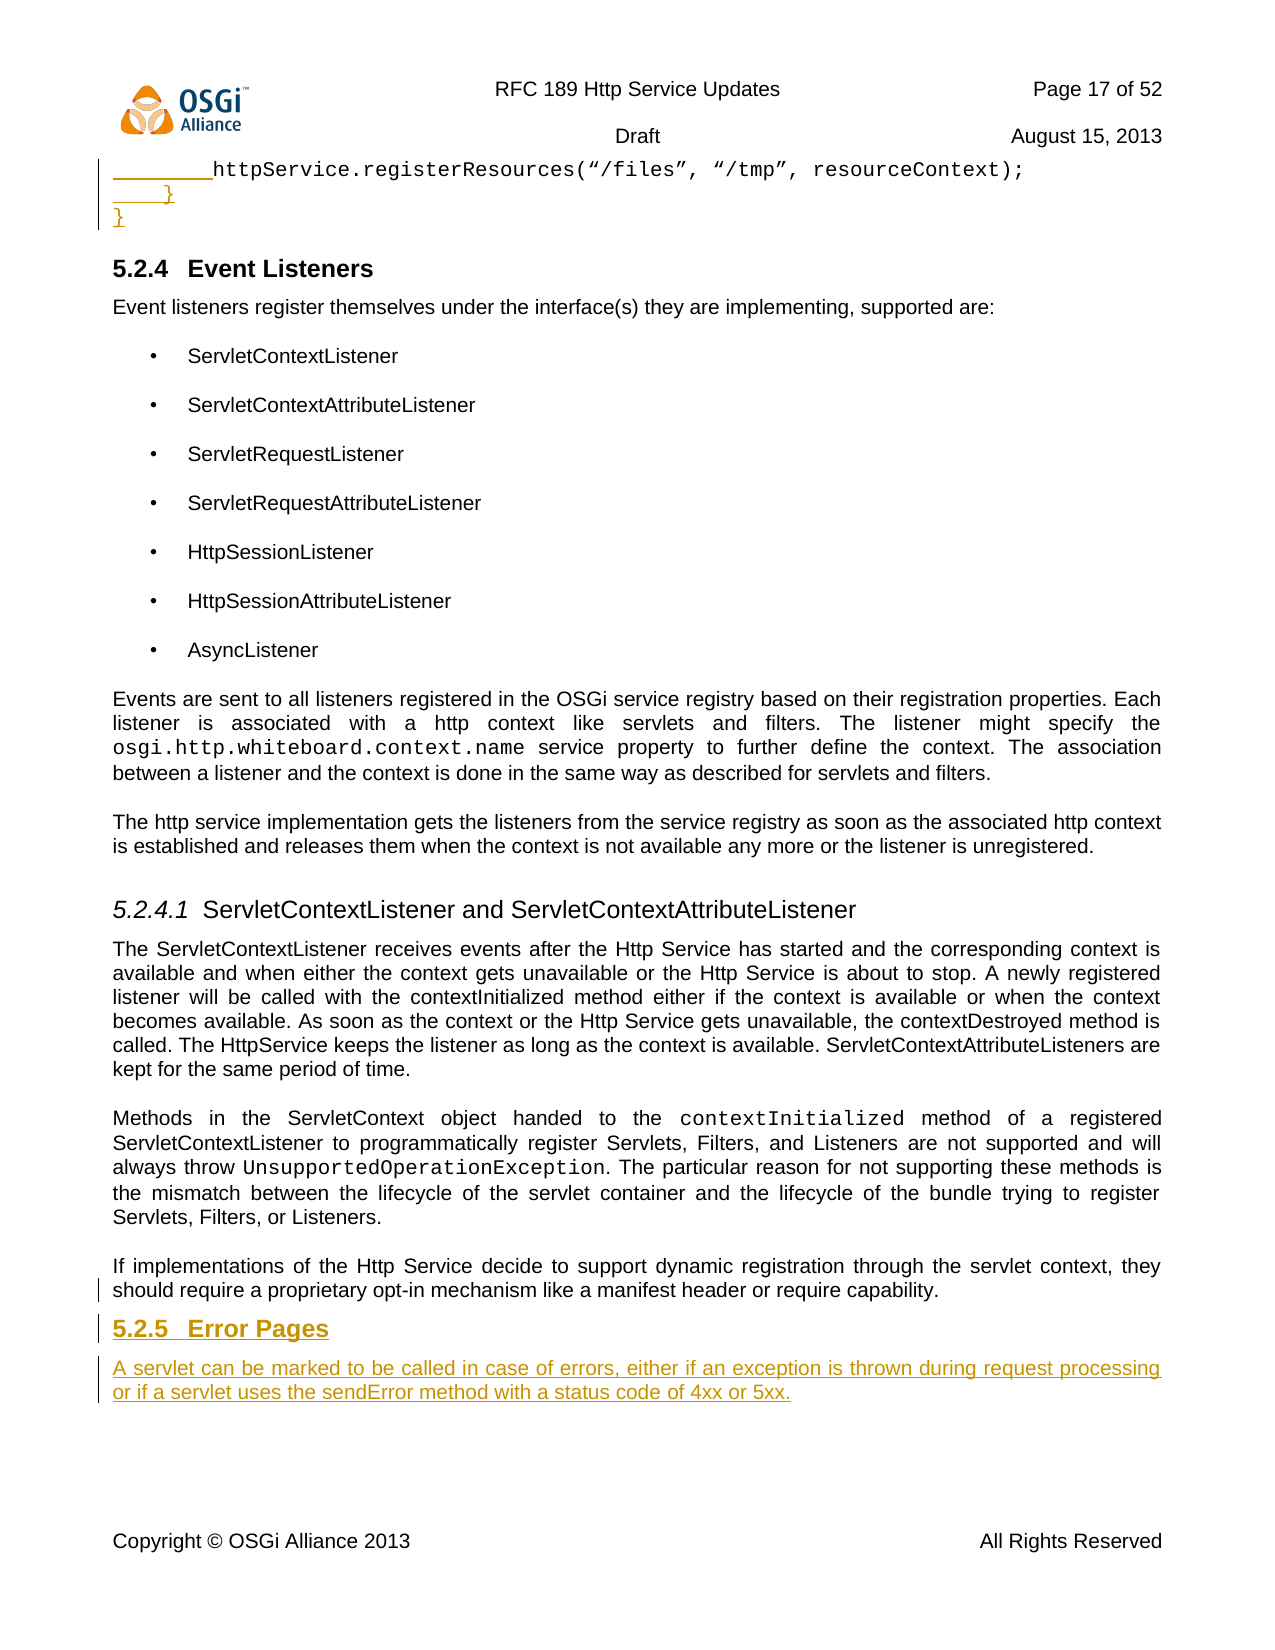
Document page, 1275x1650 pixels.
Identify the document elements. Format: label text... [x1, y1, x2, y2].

list ServletRequestAttributeListener [150, 491, 1162, 515]
text A servlet can be marked to be called in case of errors, either if an exception is thrown during request processing [112, 1356, 1162, 1377]
text The http service implementation gets the listeners from the service registry as soon as the associated http context is established and releases them when the context is not available any more or the listener is unregistered. [112, 810, 1162, 858]
list AsyncListener [150, 638, 1162, 662]
list HttpSessionAttributeListener [150, 589, 1162, 613]
subtitle Error Pages [112, 1314, 1162, 1343]
text The ServletContextListener receives events after the Http Service has started and the corresponding context is available and when either the context gets unavailable or the Http Service is about to stop. A newly registered listener will be called with the contextInitialized method either if the context is available or when the context becomes available. As soon as the context or the Http Service gets unavailable, the contextDestroyed method is called. The HttpService keeps the listener as long as the context is available. ServletContextAttributeListeners are kept for the same period of time. [112, 937, 1162, 1080]
text or if a servlet uses the sendError method with a status code of 4xx or 5xx. [112, 1378, 1162, 1403]
text } [112, 206, 1162, 230]
list HttpSessionListener [150, 540, 1162, 564]
text Methods in the ServletContext object handed to the contextInitialized method of a registered ServletContextListener to programmatically register Servlets, Filters, and Listeners are not supported and will always throw UnsupportedOperationException. The particular reason for not supporting these methods is the mismatch between the lifecycle of the servlet container and the lifecycle of the bundle trying to register Servlets, Filters, or Listeners. [112, 1105, 1162, 1229]
list ServletContextAttributeListener [150, 393, 1162, 417]
text If implementations of the Http Service decide to support dynamic registration through the servlet context, they should require a proprietary opt-in mechanism like a manifest header or require capability. [112, 1254, 1162, 1302]
text httpService.registerResources(“/files”, “/tmp”, resourceContext); [112, 159, 1162, 183]
list ServletRequestListener [150, 442, 1162, 466]
list ServletContextListener [150, 344, 1162, 368]
text Event listeners register themselves under the interface(s) they are implementing, supported are: [112, 295, 1162, 319]
subtitle Event Listeners [112, 253, 1162, 282]
text Events are sent to all listeners registered in the OSGi service registry based on their registration properties. Each listener is associated with a http context like servlets and filters. The listener might specify the osgi.http.whiteboard.context.name service property to further define the context. The association between a listener and the context is done in the same way as described for servlets and filters. [112, 687, 1162, 785]
subtitle ServletContextListener and ServletContextAttributeListener [112, 895, 1162, 924]
picture [113, 78, 257, 142]
text } [112, 183, 1162, 206]
